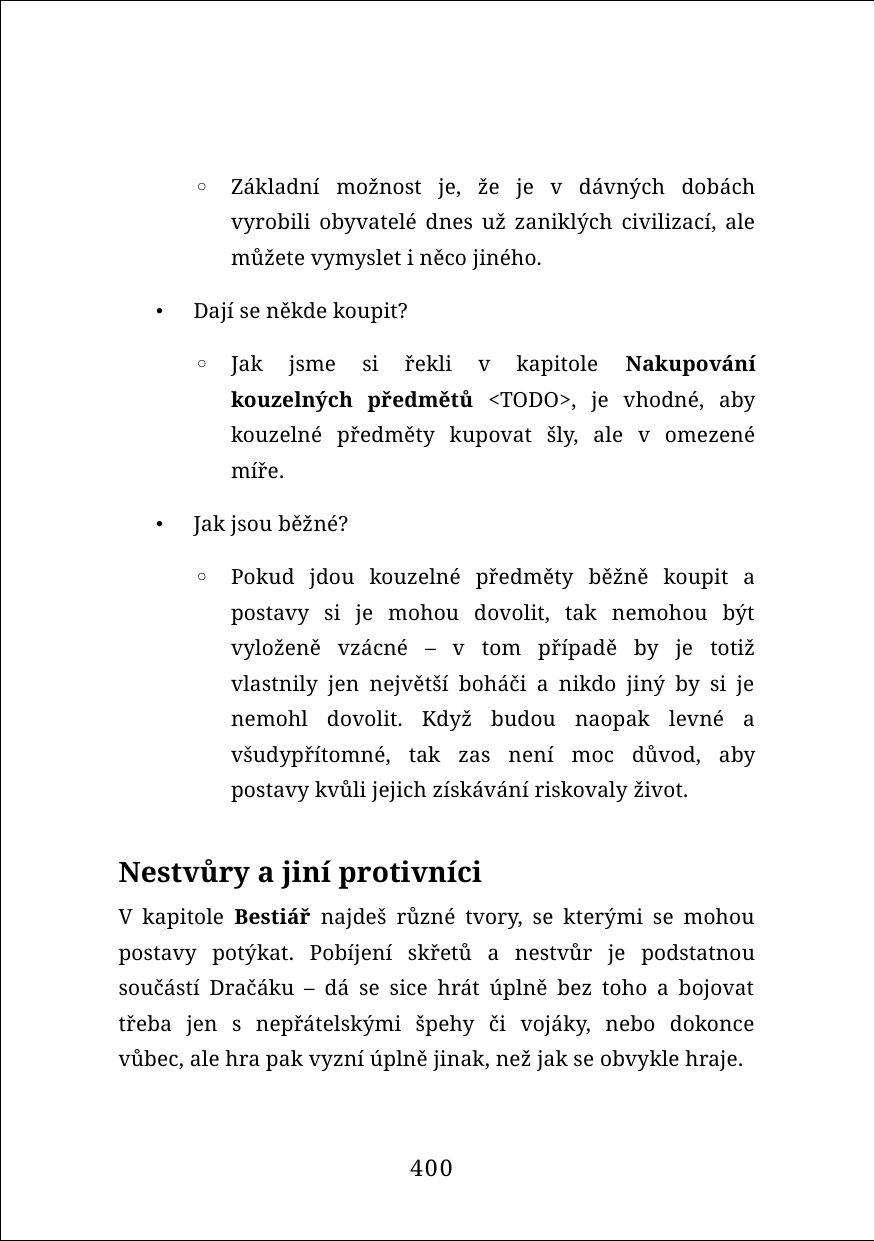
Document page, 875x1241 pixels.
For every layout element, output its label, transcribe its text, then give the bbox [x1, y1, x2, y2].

list Pokud jdou kouzelné předměty běžně koupit a postavy si je mohou dovolit, tak nemohou být vyloženě vzácné – v tom případě by je totiž vlastnily jen největší boháči a nikdo jiný by si je nemohl dovolit. Když budou naopak levné a všudypřítomné, tak zas není moc důvod, aby postavy kvůli jejich získávání riskovaly život. [193, 562, 756, 804]
subtitle Nestvůry a jiní protivníci [118, 852, 756, 891]
list Základní možnost je, že je v dávných dobách vyrobili obyvatelé dnes už zaniklých civilizací, ale můžete vymyslet i něco jiného. [193, 172, 756, 271]
text V kapitole Bestiář najdeš různé tvory, se kterými se mohou postavy potýkat. Pobíjení skřetů a nestvůr je podstatnou součástí Dračáku – dá se sice hrát úplně bez toho a bojovat třeba jen s nepřátelskými špehy či vojáky, nebo dokonce vůbec, ale hra pak vyzní úplně jinak, než jak se obvykle hraje. [118, 902, 756, 1073]
list Dají se někde koupit? [156, 296, 756, 324]
list Jak jsou běžné? [156, 509, 756, 537]
list Jak jsme si řekli v kapitole Nakupování kouzelných předmětů <TODO>, je vhodné, aby kouzelné předměty kupovat šly, ale v omezené míře. [193, 349, 756, 484]
